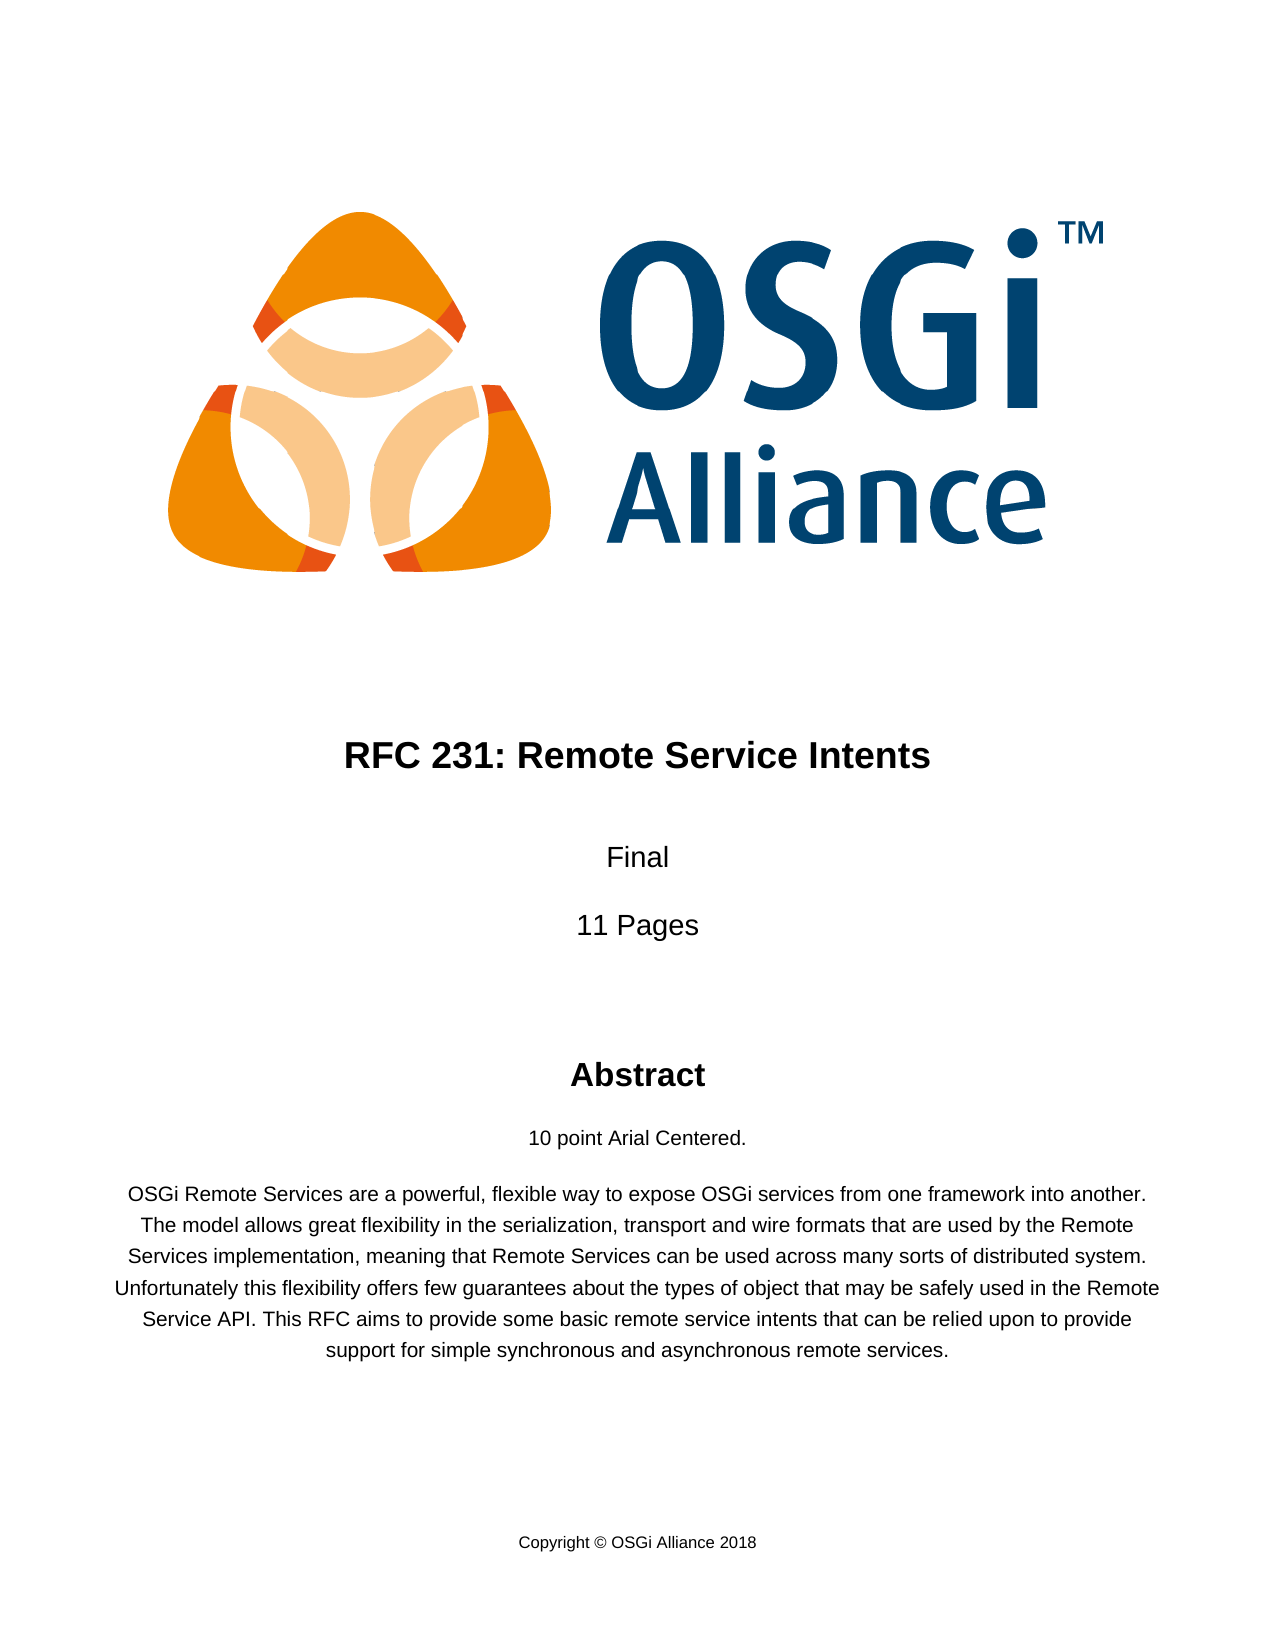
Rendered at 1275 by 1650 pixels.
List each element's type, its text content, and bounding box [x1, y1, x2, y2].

text Abstract [112, 1055, 1162, 1093]
text OSGi Remote Services are a powerful, flexible way to expose OSGi services from one framework into another. The model allows great flexibility in the serialization, transport and wire formats that are used by the Remote Services implementation, meaning that Remote Services can be used across many sorts of distributed system. Unfortunately this flexibility offers few guarantees about the types of object that may be safely used in the Remote Service API. This RFC aims to provide some basic remote service intents that can be relied upon to provide support for simple synchronous and asynchronous remote services. [112, 1174, 1162, 1362]
text 10 point Arial Centered. [112, 1118, 1162, 1149]
picture [112, 158, 1163, 626]
title RFC 231: Remote Service Intents [112, 733, 1162, 776]
title Final 11 Pages [112, 841, 1162, 941]
